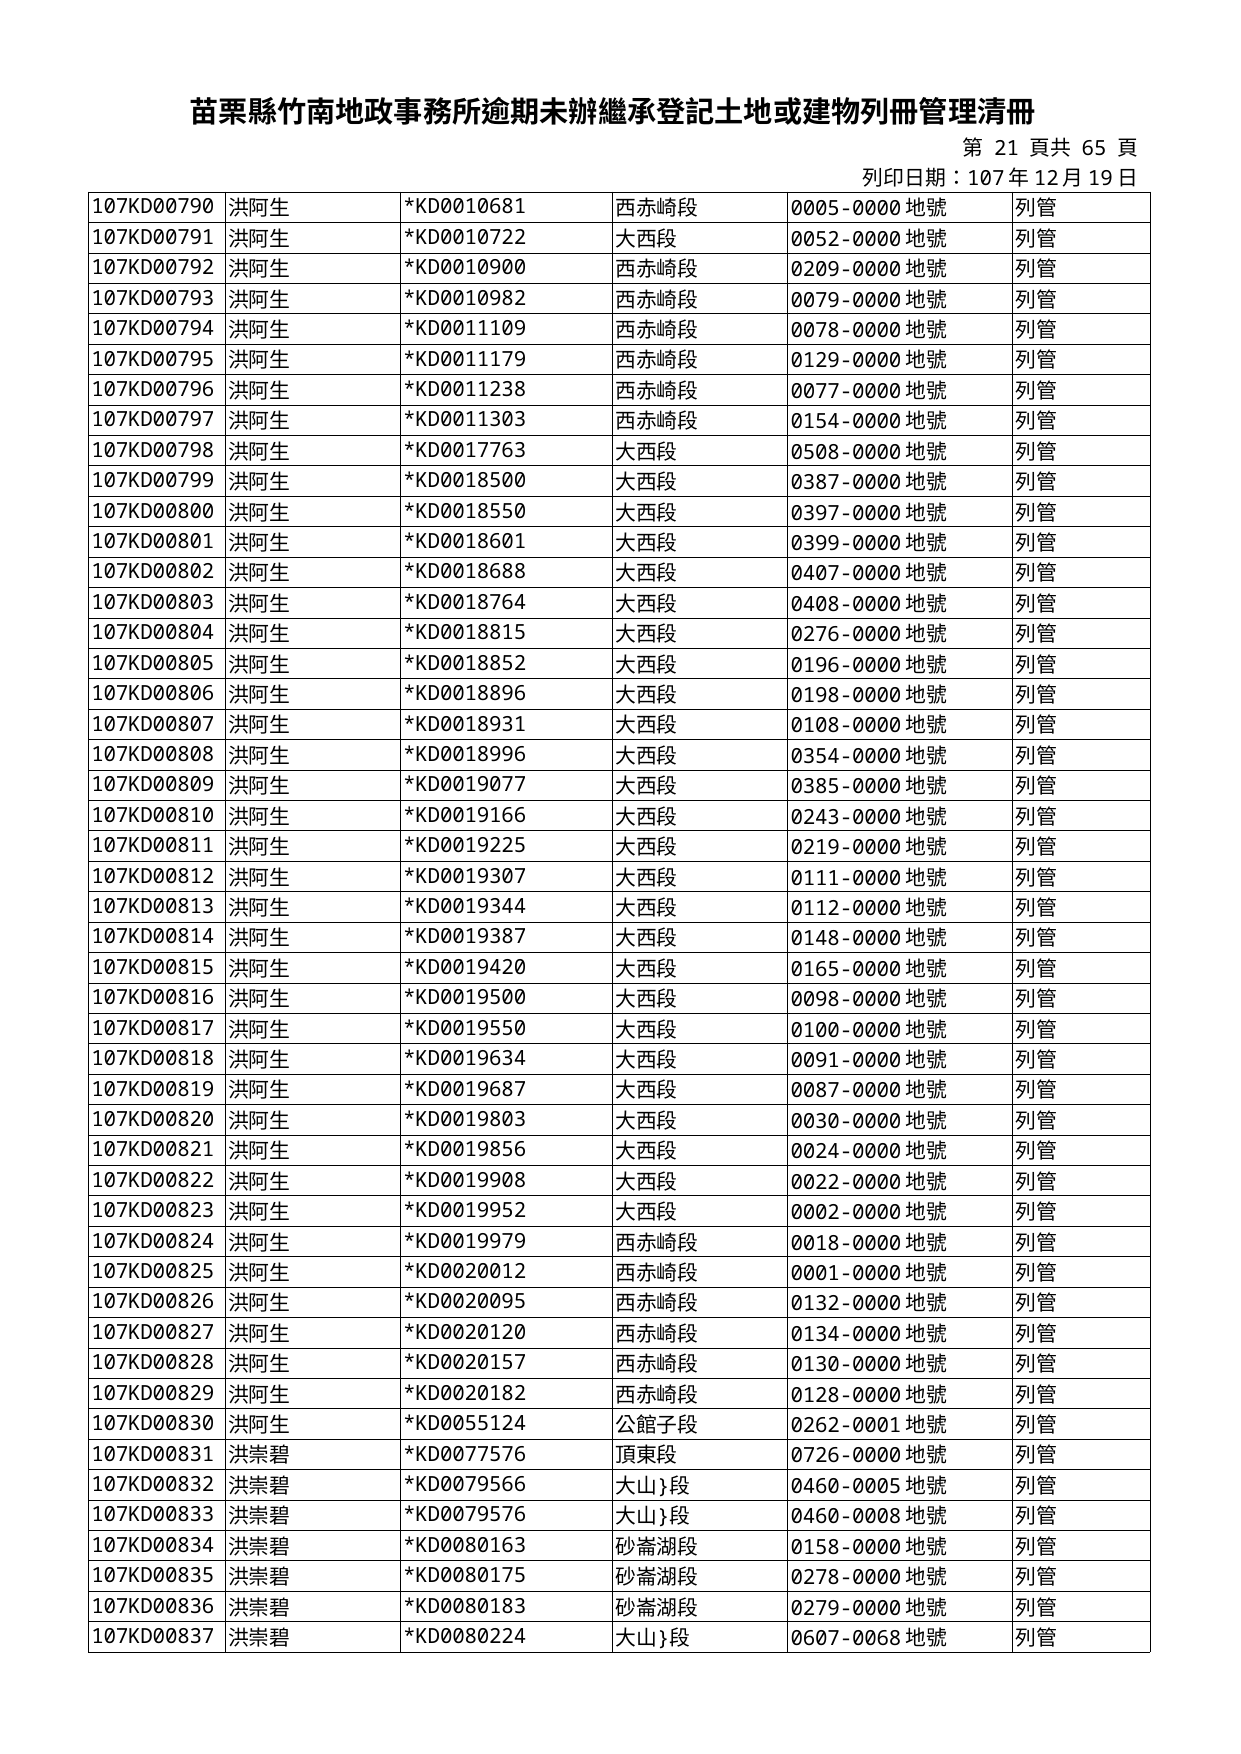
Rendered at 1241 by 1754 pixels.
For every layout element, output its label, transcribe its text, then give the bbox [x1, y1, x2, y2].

table_cell 列管 [1013, 1379, 1150, 1408]
table_cell 洪阿生 [226, 831, 400, 861]
table_cell 列管 [1013, 527, 1150, 557]
table_cell 洪阿生 [226, 588, 400, 617]
table_cell 大西段 [613, 892, 787, 922]
table_cell 107KD00798 [89, 436, 225, 465]
table_cell 洪阿生 [226, 1288, 400, 1317]
table_cell 0091-0000地號 [788, 1044, 1012, 1074]
table_cell 107KD00813 [89, 892, 225, 922]
table_cell 列管 [1013, 1409, 1150, 1439]
table_cell 107KD00822 [89, 1166, 225, 1195]
table_cell 0243-0000地號 [788, 801, 1012, 830]
table_cell 0112-0000地號 [788, 892, 1012, 922]
table_cell 0460-0008地號 [788, 1501, 1012, 1530]
table_cell 洪阿生 [226, 1075, 400, 1104]
table_cell 107KD00806 [89, 679, 225, 709]
table_cell 列管 [1013, 984, 1150, 1013]
table_cell 107KD00812 [89, 862, 225, 891]
table_cell 0387-0000地號 [788, 466, 1012, 496]
table_cell 大西段 [613, 1196, 787, 1226]
table_cell 洪阿生 [226, 771, 400, 800]
table_cell 107KD00819 [89, 1075, 225, 1104]
table_cell 0052-0000地號 [788, 223, 1012, 252]
table_cell 大西段 [613, 466, 787, 496]
table_cell 0196-0000地號 [788, 649, 1012, 678]
table_cell 洪阿生 [226, 223, 400, 252]
table_cell 洪阿生 [226, 1166, 400, 1195]
table_cell 0397-0000地號 [788, 497, 1012, 526]
table_cell 大西段 [613, 223, 787, 252]
table_cell 洪阿生 [226, 527, 400, 557]
table_cell 0024-0000地號 [788, 1136, 1012, 1165]
table_cell 107KD00803 [89, 588, 225, 617]
table_cell *KD0019344 [401, 892, 612, 922]
table_cell 107KD00797 [89, 406, 225, 435]
table_cell 列管 [1013, 1561, 1150, 1591]
table_cell *KD0020095 [401, 1288, 612, 1317]
table_cell 大西段 [613, 984, 787, 1013]
table_cell 砂崙湖段 [613, 1561, 787, 1591]
table_cell 0148-0000地號 [788, 923, 1012, 952]
table_cell 洪崇碧 [226, 1440, 400, 1469]
table_cell 列管 [1013, 862, 1150, 891]
table_cell 列管 [1013, 619, 1150, 648]
table_cell 大西段 [613, 1014, 787, 1043]
table_cell 列管 [1013, 436, 1150, 465]
table_cell 列管 [1013, 1440, 1150, 1469]
table_cell 0130-0000地號 [788, 1349, 1012, 1378]
table_cell 0001-0000地號 [788, 1257, 1012, 1287]
table_cell 0354-0000地號 [788, 740, 1012, 769]
table_cell 洪崇碧 [226, 1501, 400, 1530]
table_cell 107KD00804 [89, 619, 225, 648]
table_cell 107KD00810 [89, 801, 225, 830]
table_cell 0030-0000地號 [788, 1105, 1012, 1134]
table_cell 大西段 [613, 527, 787, 557]
table_cell 107KD00809 [89, 771, 225, 800]
table_cell 107KD00794 [89, 314, 225, 344]
table_cell 列管 [1013, 1349, 1150, 1378]
table_cell 0209-0000地號 [788, 254, 1012, 283]
table_cell 0111-0000地號 [788, 862, 1012, 891]
table_cell 0262-0001地號 [788, 1409, 1012, 1439]
table_cell 列管 [1013, 740, 1150, 769]
table_cell 0108-0000地號 [788, 710, 1012, 739]
table_cell 洪阿生 [226, 801, 400, 830]
table_cell 公館子段 [613, 1409, 787, 1439]
table_cell 洪阿生 [226, 314, 400, 344]
table_cell 大西段 [613, 679, 787, 709]
table_cell 列管 [1013, 679, 1150, 709]
table_cell 107KD00837 [89, 1622, 225, 1652]
table_cell 0407-0000地號 [788, 558, 1012, 587]
table_cell 洪阿生 [226, 619, 400, 648]
table_cell 0079-0000地號 [788, 284, 1012, 313]
table_cell 列管 [1013, 771, 1150, 800]
table_cell 107KD00817 [89, 1014, 225, 1043]
table_cell 洪阿生 [226, 679, 400, 709]
table_cell *KD0018500 [401, 466, 612, 496]
table_cell *KD0055124 [401, 1409, 612, 1439]
table_cell 列管 [1013, 558, 1150, 587]
table_cell 107KD00834 [89, 1531, 225, 1560]
table_cell *KD0019307 [401, 862, 612, 891]
table_cell 洪阿生 [226, 892, 400, 922]
table_cell 洪崇碧 [226, 1561, 400, 1591]
table_cell *KD0018550 [401, 497, 612, 526]
table_cell *KD0019979 [401, 1227, 612, 1256]
table_cell *KD0077576 [401, 1440, 612, 1469]
table_cell 0129-0000地號 [788, 345, 1012, 374]
table_cell 列管 [1013, 831, 1150, 861]
table_cell *KD0019634 [401, 1044, 612, 1074]
table_cell 0279-0000地號 [788, 1592, 1012, 1621]
table_cell *KD0018601 [401, 527, 612, 557]
table_cell 大西段 [613, 1136, 787, 1165]
table_cell 107KD00793 [89, 284, 225, 313]
table_cell *KD0011303 [401, 406, 612, 435]
table_cell 大西段 [613, 436, 787, 465]
table_cell 洪阿生 [226, 984, 400, 1013]
table_cell 列管 [1013, 466, 1150, 496]
table_cell 列管 [1013, 710, 1150, 739]
table_cell 大山}段 [613, 1622, 787, 1652]
table_cell 西赤崎段 [613, 193, 787, 222]
table_cell 列管 [1013, 1105, 1150, 1134]
table_cell 0128-0000地號 [788, 1379, 1012, 1408]
table_cell 列管 [1013, 1136, 1150, 1165]
table_cell *KD0011179 [401, 345, 612, 374]
table_cell 107KD00820 [89, 1105, 225, 1134]
table_cell *KD0018815 [401, 619, 612, 648]
table_cell 107KD00805 [89, 649, 225, 678]
table_cell 0002-0000地號 [788, 1196, 1012, 1226]
table_cell 107KD00799 [89, 466, 225, 496]
table_cell 107KD00829 [89, 1379, 225, 1408]
table_cell 107KD00791 [89, 223, 225, 252]
table_cell *KD0020182 [401, 1379, 612, 1408]
table_cell 107KD00826 [89, 1288, 225, 1317]
table_cell 洪崇碧 [226, 1470, 400, 1499]
table_cell *KD0019500 [401, 984, 612, 1013]
table_cell *KD0020120 [401, 1318, 612, 1347]
table_cell 0607-0068地號 [788, 1622, 1012, 1652]
table_cell *KD0080175 [401, 1561, 612, 1591]
table_cell 0198-0000地號 [788, 679, 1012, 709]
table_cell *KD0018896 [401, 679, 612, 709]
table_cell 列管 [1013, 1592, 1150, 1621]
table_cell 列管 [1013, 1044, 1150, 1074]
table_cell 西赤崎段 [613, 1379, 787, 1408]
table_cell 大西段 [613, 619, 787, 648]
table_cell *KD0079576 [401, 1501, 612, 1530]
table_cell 大西段 [613, 497, 787, 526]
table_cell 0165-0000地號 [788, 953, 1012, 982]
table_cell 107KD00830 [89, 1409, 225, 1439]
table_cell *KD0019420 [401, 953, 612, 982]
table_cell 西赤崎段 [613, 314, 787, 344]
table_cell 洪阿生 [226, 1257, 400, 1287]
table_cell 107KD00835 [89, 1561, 225, 1591]
table_cell *KD0010722 [401, 223, 612, 252]
table_cell 107KD00811 [89, 831, 225, 861]
table_cell 0022-0000地號 [788, 1166, 1012, 1195]
table_cell 西赤崎段 [613, 1288, 787, 1317]
table_cell 大西段 [613, 953, 787, 982]
table_cell 0077-0000地號 [788, 375, 1012, 404]
table_cell *KD0019387 [401, 923, 612, 952]
table_cell *KD0079566 [401, 1470, 612, 1499]
table_cell 洪阿生 [226, 436, 400, 465]
table_cell 列管 [1013, 314, 1150, 344]
table_cell 0508-0000地號 [788, 436, 1012, 465]
table_cell 洪阿生 [226, 1014, 400, 1043]
table_cell 砂崙湖段 [613, 1531, 787, 1560]
table_cell 洪阿生 [226, 1318, 400, 1347]
table_cell 洪阿生 [226, 1227, 400, 1256]
table_cell 107KD00800 [89, 497, 225, 526]
table_cell 列管 [1013, 1622, 1150, 1652]
table_cell 列管 [1013, 254, 1150, 283]
table_cell 107KD00833 [89, 1501, 225, 1530]
table_cell 0385-0000地號 [788, 771, 1012, 800]
table_cell 西赤崎段 [613, 284, 787, 313]
table_cell 洪阿生 [226, 953, 400, 982]
table_cell 列管 [1013, 1501, 1150, 1530]
table_cell *KD0019952 [401, 1196, 612, 1226]
table_cell 大西段 [613, 1044, 787, 1074]
table_cell 洪阿生 [226, 923, 400, 952]
table_cell 107KD00808 [89, 740, 225, 769]
table_cell 0098-0000地號 [788, 984, 1012, 1013]
table_cell 砂崙湖段 [613, 1592, 787, 1621]
table_cell *KD0019687 [401, 1075, 612, 1104]
table_cell 洪阿生 [226, 1196, 400, 1226]
table_cell 107KD00816 [89, 984, 225, 1013]
table_cell 大西段 [613, 862, 787, 891]
table_cell 107KD00823 [89, 1196, 225, 1226]
table_cell 0134-0000地號 [788, 1318, 1012, 1347]
table_cell *KD0017763 [401, 436, 612, 465]
table_cell 107KD00831 [89, 1440, 225, 1469]
table_cell 107KD00828 [89, 1349, 225, 1378]
table_cell 列管 [1013, 345, 1150, 374]
table_cell 0460-0005地號 [788, 1470, 1012, 1499]
table_cell 0100-0000地號 [788, 1014, 1012, 1043]
table_cell 西赤崎段 [613, 254, 787, 283]
table_cell 洪阿生 [226, 1379, 400, 1408]
table_cell *KD0080163 [401, 1531, 612, 1560]
table_cell 列管 [1013, 1318, 1150, 1347]
table_cell 0399-0000地號 [788, 527, 1012, 557]
table_cell 107KD00814 [89, 923, 225, 952]
table_cell 洪阿生 [226, 193, 400, 222]
table_cell 洪崇碧 [226, 1622, 400, 1652]
table_cell *KD0011109 [401, 314, 612, 344]
table_cell 列管 [1013, 953, 1150, 982]
table_cell 洪阿生 [226, 1136, 400, 1165]
table_cell 107KD00807 [89, 710, 225, 739]
table_cell 洪阿生 [226, 345, 400, 374]
table_cell 西赤崎段 [613, 1227, 787, 1256]
table_cell 0726-0000地號 [788, 1440, 1012, 1469]
table_cell 列管 [1013, 1257, 1150, 1287]
table_cell 洪阿生 [226, 740, 400, 769]
table_cell 洪阿生 [226, 558, 400, 587]
table_cell 0278-0000地號 [788, 1561, 1012, 1591]
table_cell 列管 [1013, 1288, 1150, 1317]
table_cell 107KD00836 [89, 1592, 225, 1621]
table_cell *KD0019550 [401, 1014, 612, 1043]
table_cell 列管 [1013, 1075, 1150, 1104]
table_cell 大西段 [613, 740, 787, 769]
table_cell 洪阿生 [226, 406, 400, 435]
table_cell 列管 [1013, 497, 1150, 526]
table_cell 西赤崎段 [613, 375, 787, 404]
table_cell 列管 [1013, 375, 1150, 404]
table_cell 0018-0000地號 [788, 1227, 1012, 1256]
table_cell 大西段 [613, 771, 787, 800]
table_cell 大西段 [613, 710, 787, 739]
table_cell 107KD00792 [89, 254, 225, 283]
table_cell 洪阿生 [226, 1044, 400, 1074]
table_cell 洪崇碧 [226, 1592, 400, 1621]
table_cell 頂東段 [613, 1440, 787, 1469]
table_cell 西赤崎段 [613, 1318, 787, 1347]
table_cell 列管 [1013, 1470, 1150, 1499]
table_cell 列管 [1013, 1014, 1150, 1043]
table_cell *KD0019908 [401, 1166, 612, 1195]
table_cell 洪阿生 [226, 284, 400, 313]
table_cell 0132-0000地號 [788, 1288, 1012, 1317]
table_cell *KD0020157 [401, 1349, 612, 1378]
table_cell 0005-0000地號 [788, 193, 1012, 222]
table_cell 大西段 [613, 923, 787, 952]
table_cell *KD0018688 [401, 558, 612, 587]
table_cell 107KD00824 [89, 1227, 225, 1256]
table_cell *KD0018764 [401, 588, 612, 617]
table_cell 列管 [1013, 1531, 1150, 1560]
table_cell 107KD00795 [89, 345, 225, 374]
table_cell 大西段 [613, 801, 787, 830]
table_cell 107KD00790 [89, 193, 225, 222]
table_cell 107KD00821 [89, 1136, 225, 1165]
table_cell *KD0019166 [401, 801, 612, 830]
table_cell 西赤崎段 [613, 406, 787, 435]
table_cell 大西段 [613, 649, 787, 678]
table_cell 洪阿生 [226, 1105, 400, 1134]
table_cell *KD0010900 [401, 254, 612, 283]
table_cell 列管 [1013, 588, 1150, 617]
table_cell 洪崇碧 [226, 1531, 400, 1560]
table_cell 洪阿生 [226, 710, 400, 739]
table_cell 0219-0000地號 [788, 831, 1012, 861]
table_cell 列管 [1013, 801, 1150, 830]
table_cell 大西段 [613, 1166, 787, 1195]
table_cell 0154-0000地號 [788, 406, 1012, 435]
table_cell *KD0019077 [401, 771, 612, 800]
table_cell 列管 [1013, 649, 1150, 678]
table_cell 107KD00796 [89, 375, 225, 404]
table_cell *KD0080183 [401, 1592, 612, 1621]
table_cell 0408-0000地號 [788, 588, 1012, 617]
table_cell 107KD00825 [89, 1257, 225, 1287]
table_cell 列管 [1013, 406, 1150, 435]
table_cell 洪阿生 [226, 466, 400, 496]
table_cell 大西段 [613, 1105, 787, 1134]
table_cell 列管 [1013, 1166, 1150, 1195]
table_cell 列管 [1013, 923, 1150, 952]
table_cell 0158-0000地號 [788, 1531, 1012, 1560]
table_cell *KD0018996 [401, 740, 612, 769]
table_cell 洪阿生 [226, 375, 400, 404]
table_cell 大山}段 [613, 1470, 787, 1499]
table_cell 洪阿生 [226, 497, 400, 526]
table_cell 107KD00802 [89, 558, 225, 587]
table_cell 0276-0000地號 [788, 619, 1012, 648]
table_cell 107KD00815 [89, 953, 225, 982]
table_cell 列管 [1013, 193, 1150, 222]
table_cell 0087-0000地號 [788, 1075, 1012, 1104]
table_cell 列管 [1013, 223, 1150, 252]
table_cell *KD0019803 [401, 1105, 612, 1134]
table_cell 西赤崎段 [613, 1349, 787, 1378]
table_cell 大西段 [613, 1075, 787, 1104]
table_cell 大西段 [613, 558, 787, 587]
table_cell 0078-0000地號 [788, 314, 1012, 344]
table_cell 列管 [1013, 892, 1150, 922]
table_cell 洪阿生 [226, 1409, 400, 1439]
table_cell 107KD00801 [89, 527, 225, 557]
table_cell *KD0020012 [401, 1257, 612, 1287]
table_cell 107KD00832 [89, 1470, 225, 1499]
table_cell *KD0019856 [401, 1136, 612, 1165]
table_cell 列管 [1013, 284, 1150, 313]
table_cell 洪阿生 [226, 862, 400, 891]
table_cell 107KD00827 [89, 1318, 225, 1347]
table_cell *KD0010681 [401, 193, 612, 222]
table_cell 列管 [1013, 1196, 1150, 1226]
table_cell *KD0011238 [401, 375, 612, 404]
table_cell 洪阿生 [226, 649, 400, 678]
table_cell *KD0080224 [401, 1622, 612, 1652]
table_cell 大山}段 [613, 1501, 787, 1530]
table_cell 西赤崎段 [613, 345, 787, 374]
table_cell 大西段 [613, 831, 787, 861]
table_cell *KD0019225 [401, 831, 612, 861]
table_cell 洪阿生 [226, 254, 400, 283]
table_cell 大西段 [613, 588, 787, 617]
table_cell *KD0018931 [401, 710, 612, 739]
table_cell *KD0010982 [401, 284, 612, 313]
table_cell 列管 [1013, 1227, 1150, 1256]
table_cell 西赤崎段 [613, 1257, 787, 1287]
table_cell 洪阿生 [226, 1349, 400, 1378]
table_cell *KD0018852 [401, 649, 612, 678]
table_cell 107KD00818 [89, 1044, 225, 1074]
